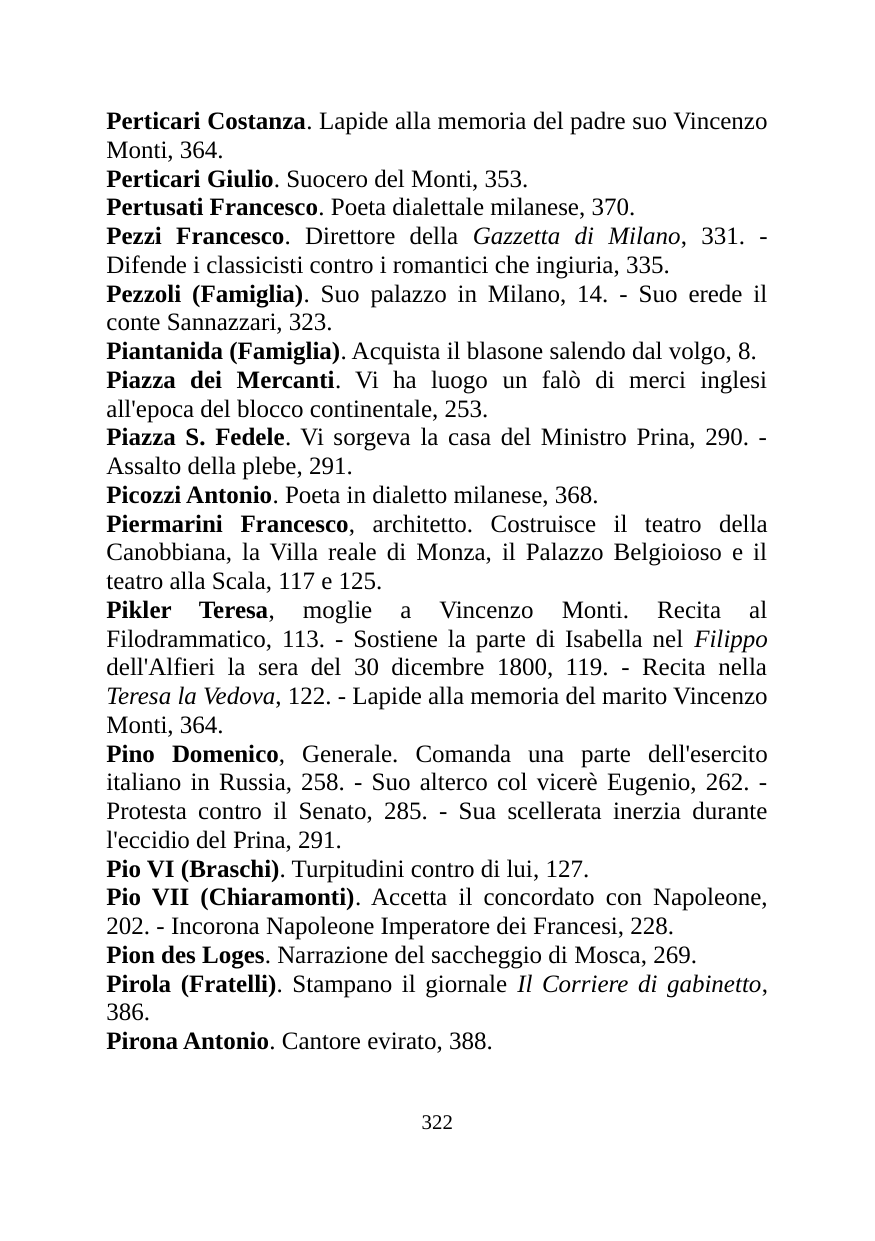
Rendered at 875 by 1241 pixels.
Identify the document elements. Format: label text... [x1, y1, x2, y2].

text Pezzi Francesco. Direttore della Gazzetta di Milano, 331. - Difende i classicisti contro i romantici che ingiuria, 335. [106, 221, 768, 279]
text Pikler Teresa, moglie a Vincenzo Monti. Recita al Filodrammatico, 113. - Sostiene la parte di Isabella nel Filippo dell'Alfieri la sera del 30 dicembre 1800, 119. - Recita nella Teresa la Vedova, 122. - Lapide alla memoria del marito Vincenzo Monti, 364. [106, 595, 768, 739]
text Picozzi Antonio. Poeta in dialetto milanese, 368. [106, 480, 768, 509]
text Piantanida (Famiglia). Acquista il blasone salendo dal volgo, 8. [106, 336, 768, 365]
text Perticari Giulio. Suocero del Monti, 353. [106, 164, 768, 192]
text Pirola (Fratelli). Stampano il giornale Il Corriere di gabinetto, 386. [106, 969, 768, 1026]
text Pertusati Francesco. Poeta dialettale milanese, 370. [106, 192, 768, 221]
text Perticari Costanza. Lapide alla memoria del padre suo Vincenzo Monti, 364. [106, 106, 768, 164]
text Pion des Loges. Narrazione del saccheggio di Mosca, 269. [106, 940, 768, 969]
text Piazza S. Fedele. Vi sorgeva la casa del Ministro Prina, 290. - Assalto della plebe, 291. [106, 422, 768, 480]
text Pio VI (Braschi). Turpitudini contro di lui, 127. [106, 854, 768, 882]
text Pino Domenico, Generale. Comanda una parte dell'esercito italiano in Russia, 258. - Suo alterco col vicerè Eugenio, 262. - Protesta contro il Senato, 285. - Sua scellerata inerzia durante l'eccidio del Prina, 291. [106, 739, 768, 854]
text Pezzoli (Famiglia). Suo palazzo in Milano, 14. - Suo erede il conte Sannazzari, 323. [106, 279, 768, 336]
text Pirona Antonio. Cantore evirato, 388. [106, 1026, 768, 1055]
text Piermarini Francesco, architetto. Costruisce il teatro della Canobbiana, la Villa reale di Monza, il Palazzo Belgioioso e il teatro alla Scala, 117 e 125. [106, 509, 768, 595]
text Pio VII (Chiaramonti). Accetta il concordato con Napoleone, 202. - Incorona Napoleone Imperatore dei Francesi, 228. [106, 882, 768, 940]
text Piazza dei Mercanti. Vi ha luogo un falò di merci inglesi all'epoca del blocco continentale, 253. [106, 365, 768, 422]
